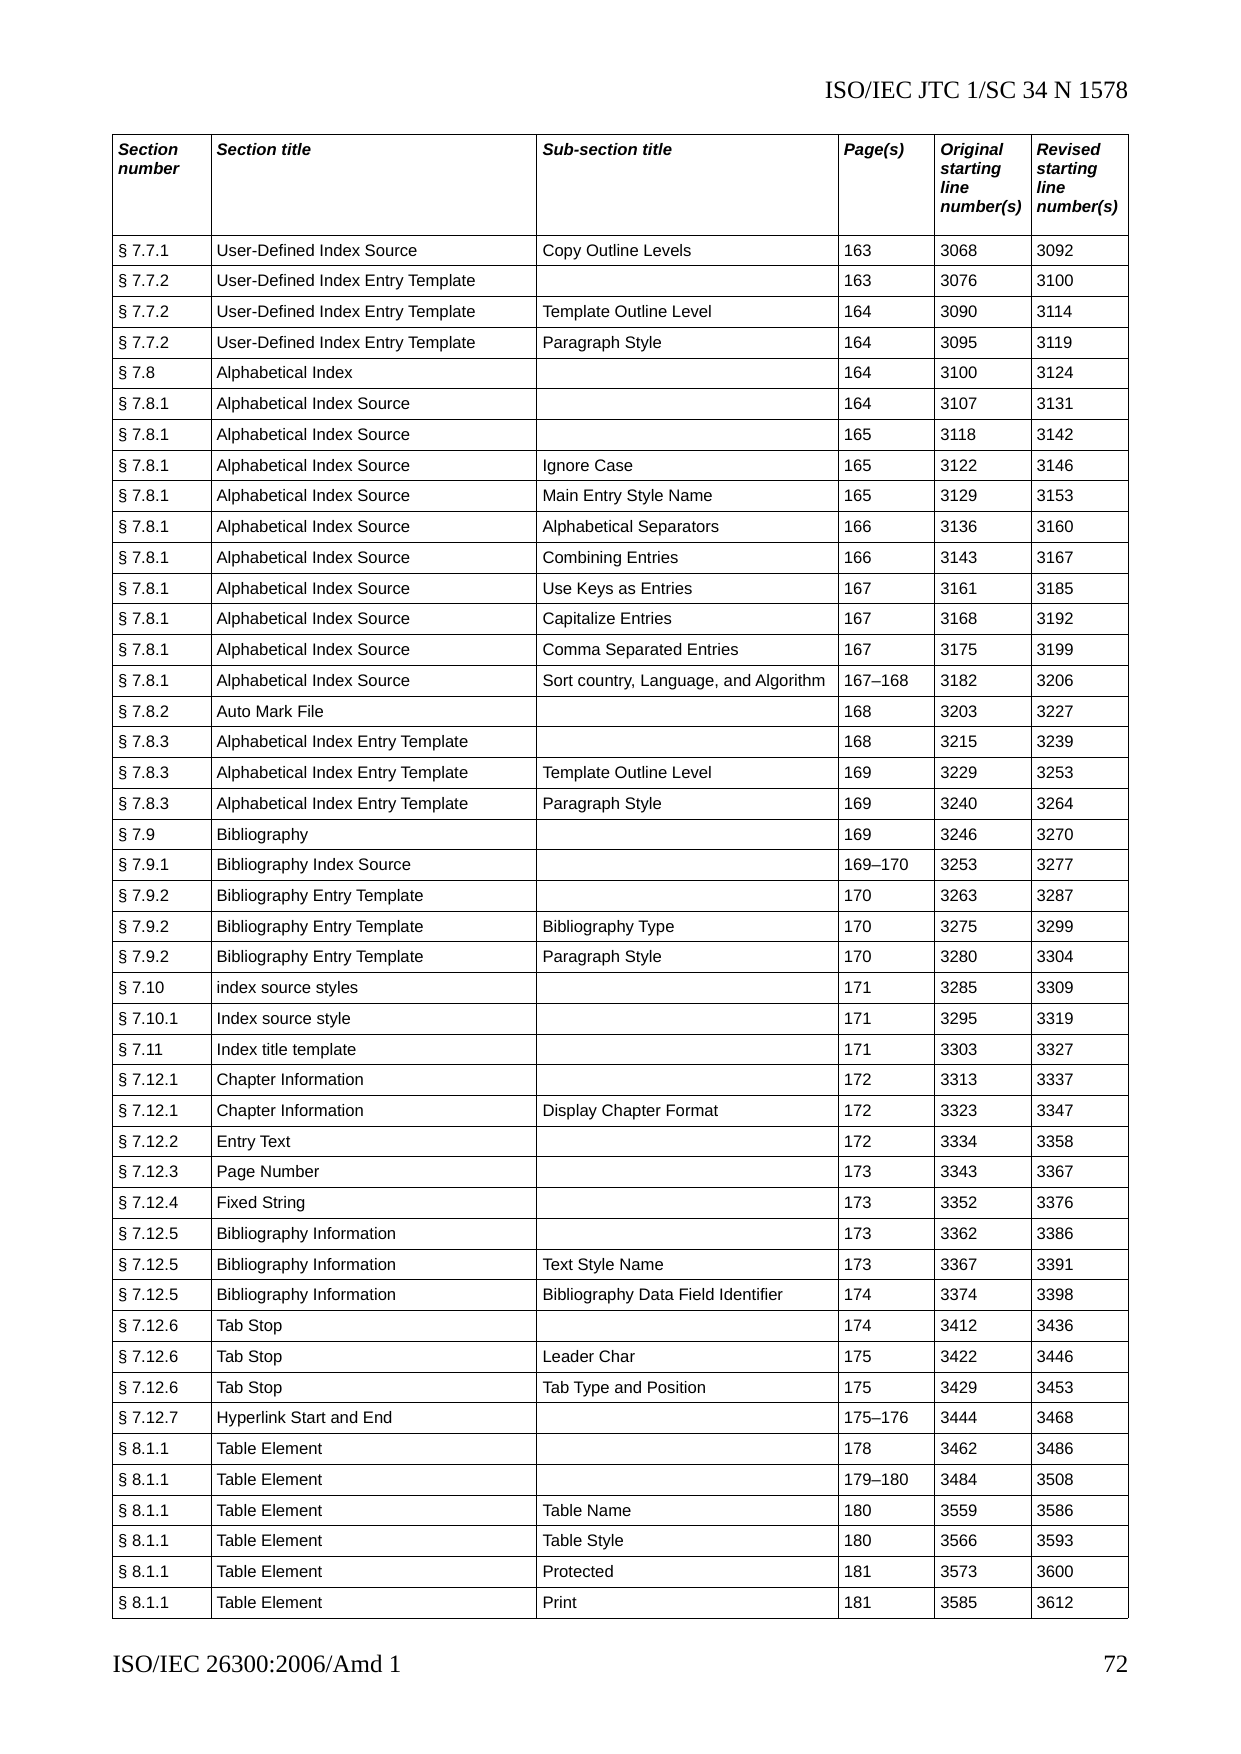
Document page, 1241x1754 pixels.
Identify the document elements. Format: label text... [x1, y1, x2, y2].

table_cell Combining Entries [537, 543, 838, 573]
table_cell 3446 [1032, 1342, 1128, 1372]
table_cell Index title template [212, 1035, 536, 1064]
table_cell 175 [839, 1373, 934, 1402]
table_cell Alphabetical Index Entry Template [212, 727, 536, 757]
table_cell 3246 [935, 820, 1031, 849]
table_cell Ignore Case [537, 451, 838, 480]
table_cell User-Defined Index Entry Template [212, 328, 536, 357]
table_cell 3253 [935, 850, 1031, 880]
table_cell Tab Stop [212, 1373, 536, 1402]
table_cell User-Defined Index Entry Template [212, 266, 536, 296]
table_cell 171 [839, 1035, 934, 1064]
table_cell 3358 [1032, 1127, 1128, 1156]
table_cell 3319 [1032, 1004, 1128, 1033]
table_cell § 7.8.3 [113, 727, 211, 757]
table_cell [537, 1157, 838, 1187]
table_cell 169 [839, 789, 934, 818]
table_cell 167–168 [839, 666, 934, 696]
table_cell 3182 [935, 666, 1031, 696]
table_header Sub-section title [537, 135, 838, 234]
table_cell 3593 [1032, 1526, 1128, 1556]
table_cell § 8.1.1 [113, 1465, 211, 1494]
table_cell 3206 [1032, 666, 1128, 696]
table_cell 3468 [1032, 1403, 1128, 1433]
table_cell 3486 [1032, 1434, 1128, 1464]
table_header Original starting line number(s) [935, 135, 1031, 234]
table_cell 3129 [935, 481, 1031, 511]
table_cell Template Outline Level [537, 758, 838, 788]
table_cell 3270 [1032, 820, 1128, 849]
table_cell § 7.12.1 [113, 1065, 211, 1095]
table_cell § 7.8.1 [113, 635, 211, 665]
table_cell Text Style Name [537, 1250, 838, 1279]
table_cell 3263 [935, 881, 1031, 911]
table_cell 3374 [935, 1280, 1031, 1310]
table_cell 181 [839, 1588, 934, 1617]
table_cell [537, 1465, 838, 1494]
table_cell 3203 [935, 697, 1031, 726]
table_cell 170 [839, 942, 934, 972]
table_cell § 7.8.1 [113, 666, 211, 696]
table_cell Paragraph Style [537, 942, 838, 972]
table_cell 3313 [935, 1065, 1031, 1095]
table_cell Comma Separated Entries [537, 635, 838, 665]
table_cell Bibliography Information [212, 1250, 536, 1279]
table_cell [537, 1188, 838, 1218]
table_cell 163 [839, 266, 934, 296]
table_cell § 7.10 [113, 973, 211, 1003]
table_cell 3239 [1032, 727, 1128, 757]
table_cell 173 [839, 1250, 934, 1279]
table_cell 3295 [935, 1004, 1031, 1033]
table_cell 172 [839, 1096, 934, 1126]
table_cell 3436 [1032, 1311, 1128, 1341]
table_cell § 7.9.1 [113, 850, 211, 880]
table_cell 3227 [1032, 697, 1128, 726]
table_cell 3185 [1032, 574, 1128, 603]
table_header Revised starting line number(s) [1032, 135, 1128, 234]
table_cell [537, 1035, 838, 1064]
table_cell 166 [839, 543, 934, 573]
table_cell § 8.1.1 [113, 1588, 211, 1617]
table_cell 3229 [935, 758, 1031, 788]
table_cell § 8.1.1 [113, 1526, 211, 1556]
table_cell 3175 [935, 635, 1031, 665]
table_cell Index source style [212, 1004, 536, 1033]
table_cell 3327 [1032, 1035, 1128, 1064]
table_cell [537, 266, 838, 296]
table_cell § 7.8.3 [113, 789, 211, 818]
table_cell Auto Mark File [212, 697, 536, 726]
table_cell Table Element [212, 1496, 536, 1525]
table_cell 3090 [935, 297, 1031, 327]
table_cell § 7.12.4 [113, 1188, 211, 1218]
table_cell Protected [537, 1557, 838, 1587]
table_cell 3362 [935, 1219, 1031, 1249]
table_cell 171 [839, 973, 934, 1003]
table_cell Bibliography [212, 820, 536, 849]
table_cell 166 [839, 512, 934, 542]
table_cell 3585 [935, 1588, 1031, 1617]
table_cell Alphabetical Index Source [212, 451, 536, 480]
table_header Page(s) [839, 135, 934, 234]
table_cell 168 [839, 727, 934, 757]
table_cell 3167 [1032, 543, 1128, 573]
table_cell [537, 1004, 838, 1033]
table_cell Chapter Information [212, 1096, 536, 1126]
table_cell 178 [839, 1434, 934, 1464]
table_cell § 7.12.5 [113, 1280, 211, 1310]
table_cell Alphabetical Index Entry Template [212, 758, 536, 788]
table_cell § 7.12.5 [113, 1219, 211, 1249]
table_cell [537, 359, 838, 388]
table_cell 167 [839, 604, 934, 634]
table_cell Table Style [537, 1526, 838, 1556]
table_cell User-Defined Index Source [212, 236, 536, 265]
table_cell Hyperlink Start and End [212, 1403, 536, 1433]
table_cell 3398 [1032, 1280, 1128, 1310]
table_cell Bibliography Information [212, 1280, 536, 1310]
table_cell 164 [839, 328, 934, 357]
table_cell 175 [839, 1342, 934, 1372]
table_cell Tab Stop [212, 1342, 536, 1372]
table_cell § 7.8.1 [113, 420, 211, 450]
table_cell 3287 [1032, 881, 1128, 911]
table_cell Alphabetical Index Source [212, 389, 536, 419]
table_cell Leader Char [537, 1342, 838, 1372]
table_cell 172 [839, 1065, 934, 1095]
table_cell § 7.9.2 [113, 912, 211, 941]
table_cell Tab Stop [212, 1311, 536, 1341]
table_cell Chapter Information [212, 1065, 536, 1095]
table_cell 3146 [1032, 451, 1128, 480]
table_cell 3100 [935, 359, 1031, 388]
table_cell Alphabetical Index Source [212, 574, 536, 603]
table_cell Print [537, 1588, 838, 1617]
table_cell 3285 [935, 973, 1031, 1003]
table_cell 3136 [935, 512, 1031, 542]
table_cell § 8.1.1 [113, 1434, 211, 1464]
table_cell § 7.8.1 [113, 389, 211, 419]
table_cell 165 [839, 451, 934, 480]
table_cell Use Keys as Entries [537, 574, 838, 603]
table_cell 3143 [935, 543, 1031, 573]
table_cell Copy Outline Levels [537, 236, 838, 265]
table_cell 175–176 [839, 1403, 934, 1433]
table_cell 3264 [1032, 789, 1128, 818]
table_cell [537, 1219, 838, 1249]
table_cell 3444 [935, 1403, 1031, 1433]
table_cell [537, 389, 838, 419]
table_cell 3352 [935, 1188, 1031, 1218]
table_cell 3347 [1032, 1096, 1128, 1126]
table_cell 3076 [935, 266, 1031, 296]
table_cell Alphabetical Index Source [212, 604, 536, 634]
table_cell 3367 [1032, 1157, 1128, 1187]
table_cell Bibliography Data Field Identifier [537, 1280, 838, 1310]
table_cell 3131 [1032, 389, 1128, 419]
table_cell Tab Type and Position [537, 1373, 838, 1402]
table_cell [537, 420, 838, 450]
table_cell 3337 [1032, 1065, 1128, 1095]
table_cell 3114 [1032, 297, 1128, 327]
table_cell 3092 [1032, 236, 1128, 265]
table_cell User-Defined Index Entry Template [212, 297, 536, 327]
table_cell 174 [839, 1311, 934, 1341]
table_cell index source styles [212, 973, 536, 1003]
table_cell 169–170 [839, 850, 934, 880]
table_cell 3566 [935, 1526, 1031, 1556]
table_cell 3215 [935, 727, 1031, 757]
table_cell Sort country, Language, and Algorithm [537, 666, 838, 696]
table_cell 180 [839, 1496, 934, 1525]
table_cell § 7.12.6 [113, 1342, 211, 1372]
table_cell 3142 [1032, 420, 1128, 450]
table_cell 181 [839, 1557, 934, 1587]
table_cell § 7.8.1 [113, 543, 211, 573]
table_cell 3100 [1032, 266, 1128, 296]
table_cell 3391 [1032, 1250, 1128, 1279]
table_cell 172 [839, 1127, 934, 1156]
table_cell 168 [839, 697, 934, 726]
table_cell Capitalize Entries [537, 604, 838, 634]
table_cell Table Name [537, 1496, 838, 1525]
table_cell § 7.8.1 [113, 604, 211, 634]
table_cell 3277 [1032, 850, 1128, 880]
table_cell 3386 [1032, 1219, 1128, 1249]
table_cell 3304 [1032, 942, 1128, 972]
table_cell 3168 [935, 604, 1031, 634]
table_cell Paragraph Style [537, 789, 838, 818]
table_cell Bibliography Entry Template [212, 881, 536, 911]
table_cell [537, 697, 838, 726]
table_cell [537, 881, 838, 911]
table_cell 163 [839, 236, 934, 265]
table_cell Table Element [212, 1465, 536, 1494]
table_cell [537, 1127, 838, 1156]
table_cell 3600 [1032, 1557, 1128, 1587]
table_cell § 7.8 [113, 359, 211, 388]
table_cell § 7.12.3 [113, 1157, 211, 1187]
table_cell Alphabetical Index Source [212, 420, 536, 450]
table_cell 167 [839, 574, 934, 603]
table_cell 3412 [935, 1311, 1031, 1341]
table_cell Alphabetical Index Source [212, 512, 536, 542]
table_cell Alphabetical Index [212, 359, 536, 388]
table_cell Page Number [212, 1157, 536, 1187]
table_cell 164 [839, 389, 934, 419]
table_cell Table Element [212, 1526, 536, 1556]
table_cell 164 [839, 359, 934, 388]
table_cell 165 [839, 420, 934, 450]
table_cell § 7.12.1 [113, 1096, 211, 1126]
table_cell 3160 [1032, 512, 1128, 542]
table_cell Bibliography Index Source [212, 850, 536, 880]
table_cell § 7.8.1 [113, 481, 211, 511]
table_cell 3192 [1032, 604, 1128, 634]
table_cell § 7.7.2 [113, 266, 211, 296]
table_cell 3453 [1032, 1373, 1128, 1402]
table_cell 3068 [935, 236, 1031, 265]
table_cell Bibliography Entry Template [212, 942, 536, 972]
table_cell § 7.8.1 [113, 512, 211, 542]
table_cell § 8.1.1 [113, 1496, 211, 1525]
table_cell 3161 [935, 574, 1031, 603]
table_cell 173 [839, 1157, 934, 1187]
table_cell Fixed String [212, 1188, 536, 1218]
table_cell [537, 820, 838, 849]
table_cell 3462 [935, 1434, 1031, 1464]
table_cell 171 [839, 1004, 934, 1033]
table_cell § 7.10.1 [113, 1004, 211, 1033]
table_cell Table Element [212, 1557, 536, 1587]
table_cell Display Chapter Format [537, 1096, 838, 1126]
table_cell 174 [839, 1280, 934, 1310]
table_cell [537, 973, 838, 1003]
table_cell 3309 [1032, 973, 1128, 1003]
table_cell 3107 [935, 389, 1031, 419]
table_cell § 7.9 [113, 820, 211, 849]
table_cell 3119 [1032, 328, 1128, 357]
table_cell 3275 [935, 912, 1031, 941]
table_cell Bibliography Entry Template [212, 912, 536, 941]
table_cell [537, 1065, 838, 1095]
table_cell 3422 [935, 1342, 1031, 1372]
table_cell Alphabetical Index Source [212, 543, 536, 573]
table_cell 3334 [935, 1127, 1031, 1156]
table_cell § 7.7.1 [113, 236, 211, 265]
table_cell 3367 [935, 1250, 1031, 1279]
table_cell 169 [839, 758, 934, 788]
table_cell [537, 1403, 838, 1433]
table_cell Table Element [212, 1434, 536, 1464]
table_cell § 7.9.2 [113, 881, 211, 911]
table_cell Alphabetical Index Source [212, 666, 536, 696]
table_cell 173 [839, 1219, 934, 1249]
table_cell § 7.8.1 [113, 451, 211, 480]
table_cell 179–180 [839, 1465, 934, 1494]
table_header Section number [113, 135, 211, 234]
table_cell § 7.12.2 [113, 1127, 211, 1156]
table_cell 3240 [935, 789, 1031, 818]
table_cell 3280 [935, 942, 1031, 972]
table_cell § 7.8.1 [113, 574, 211, 603]
table_cell [537, 727, 838, 757]
table_cell 3124 [1032, 359, 1128, 388]
table_cell 170 [839, 881, 934, 911]
table_cell 167 [839, 635, 934, 665]
table_cell 169 [839, 820, 934, 849]
table_cell 3559 [935, 1496, 1031, 1525]
table_cell [537, 1311, 838, 1341]
table_cell 3199 [1032, 635, 1128, 665]
table_cell 3118 [935, 420, 1031, 450]
table_cell Alphabetical Index Source [212, 481, 536, 511]
table_cell 3122 [935, 451, 1031, 480]
table_cell 170 [839, 912, 934, 941]
table_cell 173 [839, 1188, 934, 1218]
table_cell § 8.1.1 [113, 1557, 211, 1587]
table_cell § 7.8.3 [113, 758, 211, 788]
table_cell [537, 850, 838, 880]
table_cell § 7.9.2 [113, 942, 211, 972]
table_cell 3429 [935, 1373, 1031, 1402]
table_cell 3253 [1032, 758, 1128, 788]
table_cell 3376 [1032, 1188, 1128, 1218]
table_cell Bibliography Type [537, 912, 838, 941]
table_cell § 7.8.2 [113, 697, 211, 726]
table_cell Alphabetical Index Source [212, 635, 536, 665]
table_cell 3573 [935, 1557, 1031, 1587]
table_cell 3303 [935, 1035, 1031, 1064]
table_cell Main Entry Style Name [537, 481, 838, 511]
table_cell 3586 [1032, 1496, 1128, 1525]
table_cell 3343 [935, 1157, 1031, 1187]
table_cell 3484 [935, 1465, 1031, 1494]
table_cell § 7.12.7 [113, 1403, 211, 1433]
table_cell 164 [839, 297, 934, 327]
table_cell § 7.7.2 [113, 328, 211, 357]
table_cell 180 [839, 1526, 934, 1556]
table_cell 3153 [1032, 481, 1128, 511]
table_cell § 7.7.2 [113, 297, 211, 327]
table_cell 3095 [935, 328, 1031, 357]
table_cell § 7.12.6 [113, 1311, 211, 1341]
table_cell 3612 [1032, 1588, 1128, 1617]
table_cell § 7.12.5 [113, 1250, 211, 1279]
table_cell Alphabetical Separators [537, 512, 838, 542]
table_cell Alphabetical Index Entry Template [212, 789, 536, 818]
table_cell Bibliography Information [212, 1219, 536, 1249]
table_cell 165 [839, 481, 934, 511]
table_cell 3323 [935, 1096, 1031, 1126]
table_cell § 7.12.6 [113, 1373, 211, 1402]
table_cell Template Outline Level [537, 297, 838, 327]
table_header Section title [212, 135, 536, 234]
table_cell [537, 1434, 838, 1464]
table_cell Entry Text [212, 1127, 536, 1156]
table_cell 3508 [1032, 1465, 1128, 1494]
table_cell § 7.11 [113, 1035, 211, 1064]
table_cell Table Element [212, 1588, 536, 1617]
table_cell 3299 [1032, 912, 1128, 941]
table_cell Paragraph Style [537, 328, 838, 357]
